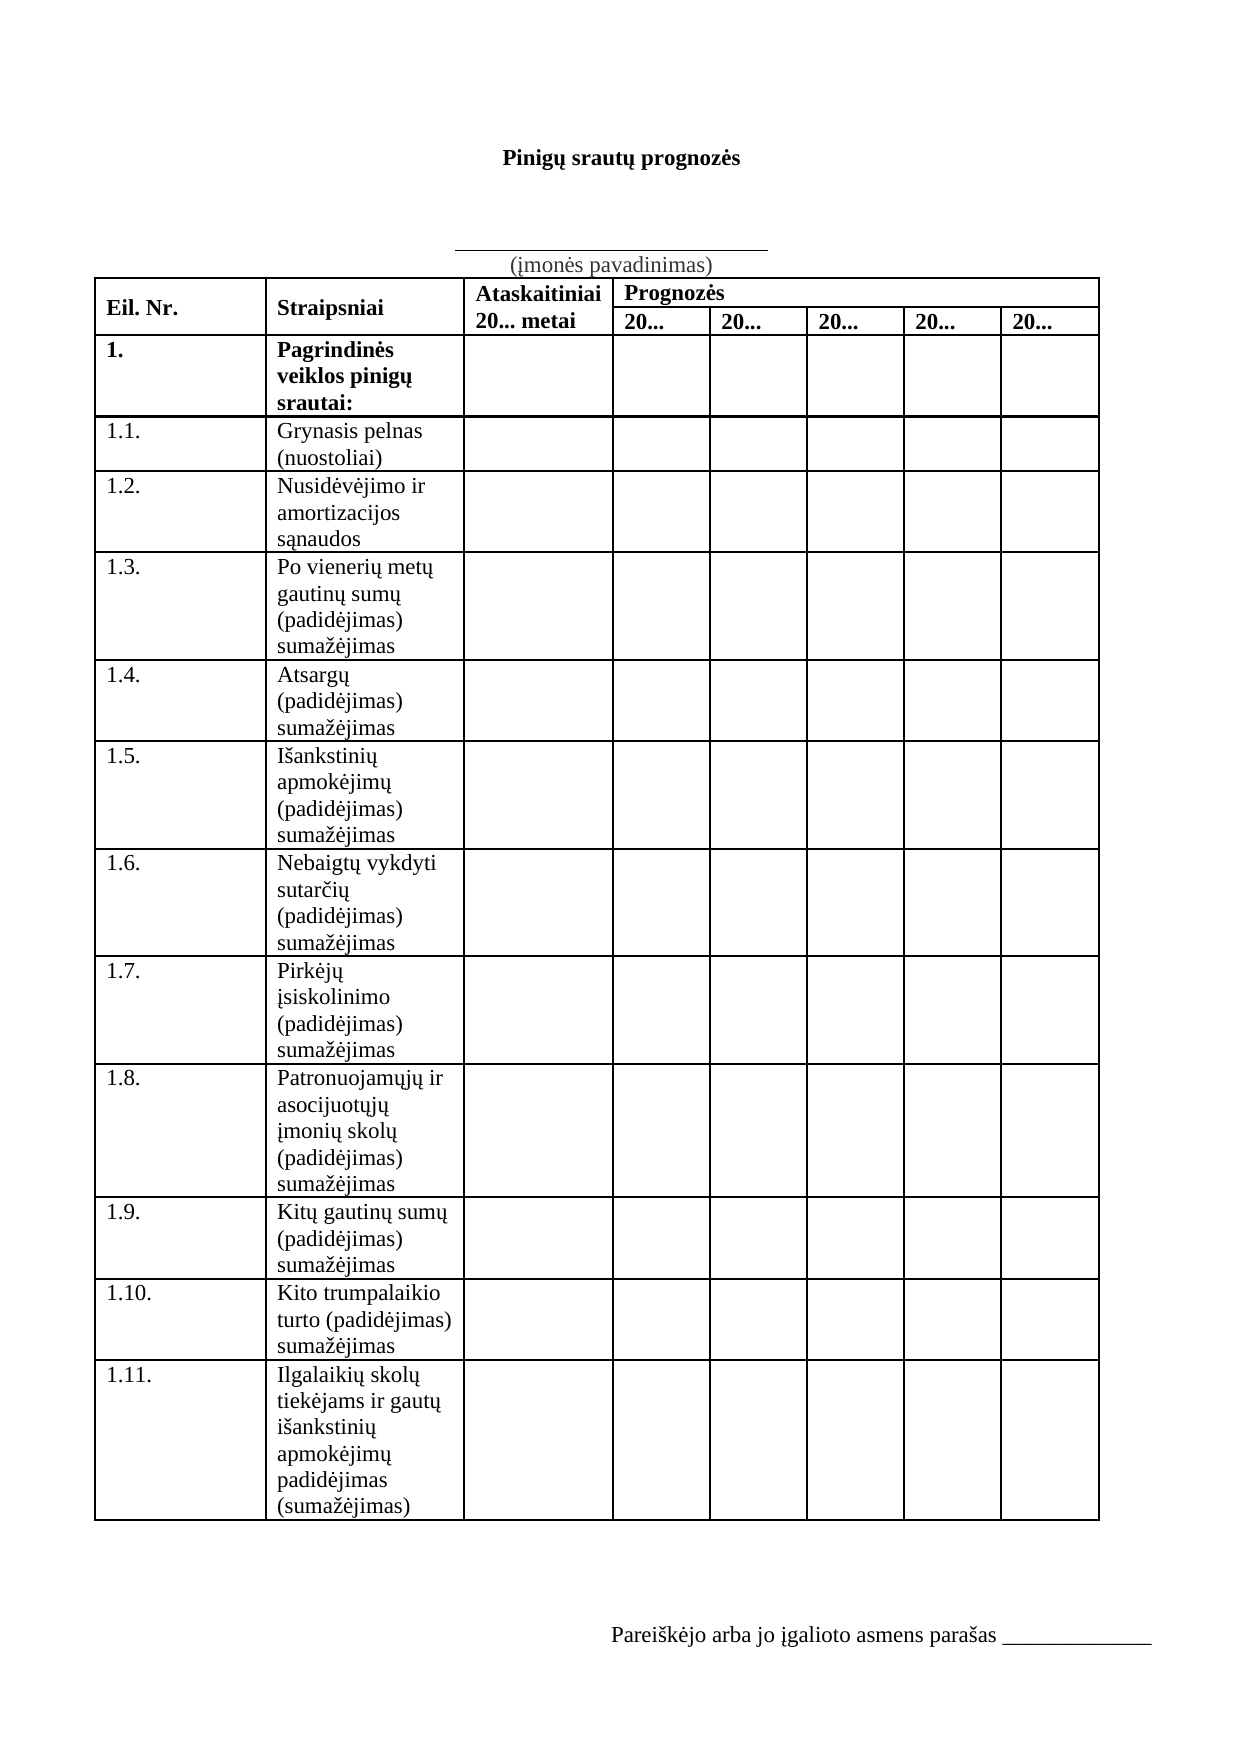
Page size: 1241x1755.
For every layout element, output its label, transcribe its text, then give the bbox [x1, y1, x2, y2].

table_cell [807, 250, 904, 277]
table_cell [465, 661, 612, 740]
table_cell Prognozės [614, 279, 1098, 306]
table_header Pinigų srautų prognozės [237, 118, 1005, 171]
table_cell [905, 1198, 1000, 1277]
table_cell [455, 197, 479, 223]
table_cell [905, 742, 1000, 847]
table_cell [1001, 224, 1005, 250]
table_cell [370, 224, 412, 250]
table_cell [465, 336, 612, 415]
table_cell [614, 957, 709, 1062]
table_cell [808, 1065, 903, 1196]
table_cell [614, 742, 709, 847]
table_cell [465, 472, 612, 551]
table_cell Po vienerių metų gautinų sumų (padidėjimas) sumažėjimas [267, 553, 463, 659]
table_cell [808, 661, 903, 740]
table_cell [1002, 472, 1098, 551]
table_cell [237, 171, 1005, 197]
table_cell [413, 197, 455, 223]
table_cell [905, 418, 1000, 470]
table_cell 1.2. [96, 472, 265, 551]
table_cell [614, 1361, 709, 1519]
table_cell [711, 472, 806, 551]
table_cell [808, 553, 903, 659]
table_cell [905, 850, 1000, 955]
table_cell [465, 957, 612, 1062]
table_cell [1002, 418, 1098, 470]
table_cell [807, 197, 904, 223]
table_cell [1001, 197, 1005, 223]
table_cell [905, 336, 1000, 415]
table_cell [614, 472, 709, 551]
table_cell [1002, 336, 1098, 415]
table_cell [413, 250, 455, 277]
table_cell [1002, 661, 1098, 740]
table_cell 1.6. [96, 850, 265, 955]
table_cell [808, 742, 903, 847]
table_cell 1.5. [96, 742, 265, 847]
table_cell [711, 553, 806, 659]
table_cell [95, 224, 237, 250]
table_cell [703, 197, 768, 223]
table_cell [465, 1065, 612, 1196]
table_cell [711, 1361, 806, 1519]
table_cell Patronuojamųjų ir asocijuotųjų įmonių skolų (padidėjimas) sumažėjimas [267, 1065, 463, 1196]
table_cell [808, 418, 903, 470]
table_cell [328, 224, 370, 250]
table_cell [1002, 957, 1098, 1062]
table_cell [614, 418, 709, 470]
table_cell Kitų gautinų sumų (padidėjimas) sumažėjimas [267, 1198, 463, 1277]
table_cell [614, 850, 709, 955]
table_cell [551, 197, 623, 223]
table_cell (įmonės pavadinimas) [455, 251, 768, 277]
table_cell [711, 1198, 806, 1277]
table_cell Ataskaitiniai 20... metai [465, 279, 612, 334]
table_cell Nebaigtų vykdyti sutarčių (padidėjimas) sumažėjimas [267, 850, 463, 955]
table_cell 20... [711, 308, 806, 334]
table_cell [768, 197, 807, 223]
table_cell [807, 224, 904, 250]
table_cell Grynasis pelnas (nuostoliai) [267, 418, 463, 470]
table_cell [237, 224, 285, 250]
table_cell [768, 224, 807, 250]
table_cell 1.3. [96, 553, 265, 659]
table_cell [1002, 850, 1098, 955]
table_cell [808, 850, 903, 955]
table_cell [95, 171, 237, 197]
table_cell [328, 197, 370, 223]
table_cell [465, 742, 612, 847]
table_cell [711, 957, 806, 1062]
table_cell [479, 197, 503, 223]
table_cell Atsargų (padidėjimas) sumažėjimas [267, 661, 463, 740]
table_cell [370, 250, 412, 277]
table_cell Išankstinių apmokėjimų (padidėjimas) sumažėjimas [267, 742, 463, 847]
table_cell Kito trumpalaikio turto (padidėjimas) sumažėjimas [267, 1280, 463, 1358]
table_cell [285, 197, 328, 223]
table_cell [711, 742, 806, 847]
table_cell [285, 224, 328, 250]
table_cell [711, 418, 806, 470]
table_cell [614, 661, 709, 740]
table_cell [285, 250, 328, 277]
table_cell [711, 1280, 806, 1358]
table_cell 1.7. [96, 957, 265, 1062]
table_cell 1.10. [96, 1280, 265, 1358]
table_cell [904, 197, 1001, 223]
table_header [1005, 118, 1099, 171]
table_cell [905, 1361, 1000, 1519]
table_header [95, 118, 237, 171]
table_cell Straipsniai [267, 279, 463, 334]
table_cell [1002, 1065, 1098, 1196]
table_cell [905, 957, 1000, 1062]
table_cell Pagrindinės veiklos pinigų srautai: [267, 336, 463, 415]
table_cell [1002, 553, 1098, 659]
table_cell [614, 1198, 709, 1277]
table_cell [1001, 250, 1005, 277]
table_cell [1005, 250, 1099, 277]
table_cell [808, 1361, 903, 1519]
table_cell [1002, 1361, 1098, 1519]
table_cell [711, 850, 806, 955]
table_cell [711, 336, 806, 415]
table_cell [503, 197, 527, 223]
table_cell [808, 472, 903, 551]
table_cell [1005, 197, 1099, 223]
table_cell [623, 197, 703, 223]
table_cell [465, 418, 612, 470]
table_cell [465, 850, 612, 955]
table_cell 1.11. [96, 1361, 265, 1519]
table_cell [237, 250, 285, 277]
table_cell [1005, 171, 1099, 197]
table_cell Eil. Nr. [96, 279, 265, 334]
table_cell [1002, 1198, 1098, 1277]
table_cell [237, 197, 285, 223]
table_cell Ilgalaikių skolų tiekėjams ir gautų išankstinių apmokėjimų padidėjimas (sumažėjimas) [267, 1361, 463, 1519]
table_cell [808, 1198, 903, 1277]
table_cell [905, 472, 1000, 551]
table_cell [1005, 224, 1099, 250]
table_cell 1.4. [96, 661, 265, 740]
table_cell [465, 553, 612, 659]
table_cell [808, 957, 903, 1062]
table_cell [614, 1065, 709, 1196]
table_cell 20... [808, 308, 903, 334]
table_cell [905, 553, 1000, 659]
table_cell [904, 224, 1001, 250]
table_cell 20... [905, 308, 1000, 334]
table_cell 1.8. [96, 1065, 265, 1196]
table_cell [527, 197, 551, 223]
table_cell [905, 1065, 1000, 1196]
table_cell [413, 224, 455, 250]
table_cell [614, 1280, 709, 1358]
table_cell 20... [1002, 308, 1098, 334]
table_cell [95, 197, 237, 223]
table_cell [328, 250, 370, 277]
table_cell Nusidėvėjimo ir amortizacijos sąnaudos [267, 472, 463, 551]
table_cell [614, 553, 709, 659]
table_cell 20... [614, 308, 709, 334]
table_cell Pirkėjų įsiskolinimo (padidėjimas) sumažėjimas [267, 957, 463, 1062]
table_cell [905, 1280, 1000, 1358]
table_cell [455, 224, 768, 250]
table_cell [1002, 1280, 1098, 1358]
table_cell [808, 1280, 903, 1358]
table_cell 1.1. [96, 418, 265, 470]
table_cell [905, 661, 1000, 740]
table_cell [904, 250, 1001, 277]
table_cell [95, 250, 237, 277]
table_cell 1.9. [96, 1198, 265, 1277]
table_cell [465, 1280, 612, 1358]
table_cell [808, 336, 903, 415]
table_cell [711, 661, 806, 740]
table_cell 1. [96, 336, 265, 415]
table_cell [465, 1361, 612, 1519]
table_cell [614, 336, 709, 415]
table_cell [465, 1198, 612, 1277]
table_cell [768, 250, 807, 277]
table_cell [1002, 742, 1098, 847]
table_cell [711, 1065, 806, 1196]
table_cell [370, 197, 412, 223]
